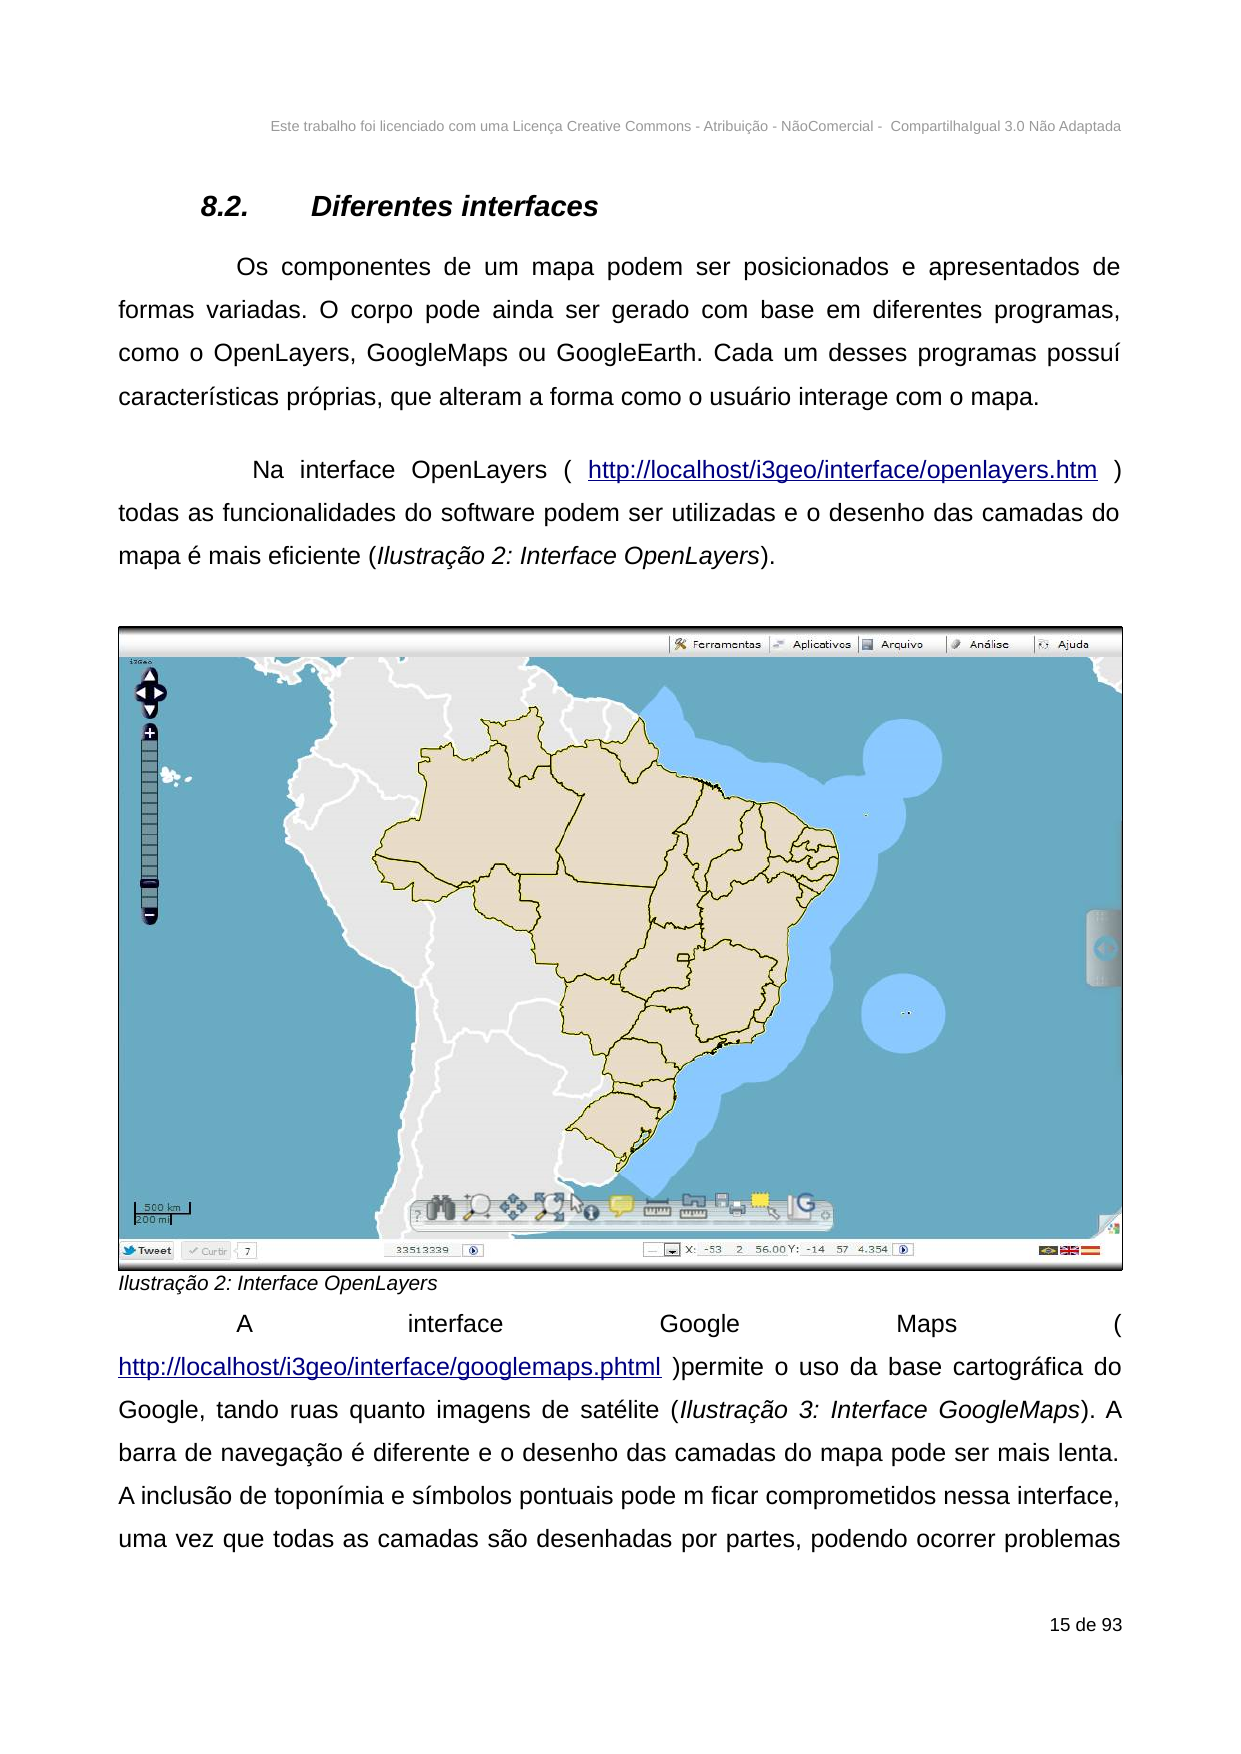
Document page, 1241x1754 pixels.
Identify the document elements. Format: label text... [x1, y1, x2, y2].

text Ilustração 2: Interface OpenLayers [118, 1271, 1122, 1294]
text Os componentes de um mapa podem ser posicionados e apresentados de formas variadas. O corpo pode ainda ser gerado com base em diferentes programas, como o OpenLayers, GoogleMaps ou GoogleEarth. Cada um desses programas possuí características próprias, que alteram a forma como o usuário interage com o mapa. [118, 252, 1122, 410]
subtitle Diferentes interfaces [163, 189, 1077, 223]
text Na interface OpenLayers ( http://localhost/i3geo/interface/openlayers.htm ) todas as funcionalidades do software podem ser utilizadas e o desenho das camadas do mapa é mais eficiente (Ilustração 2: Interface OpenLayers). [118, 455, 1122, 570]
picture [119, 628, 1122, 1270]
text A interface Google Maps ( http://localhost/i3geo/interface/googlemaps.phtml )permite o uso da base cartográfica do Google, tando ruas quanto imagens de satélite (Ilustração 3: Interface GoogleMaps). A barra de navegação é diferente e o desenho das camadas do mapa pode ser mais lenta. A inclusão de toponímia e símbolos pontuais pode m ficar comprometidos nessa interface, uma vez que todas as camadas são desenhadas por partes, podendo ocorrer problemas [118, 1294, 1122, 1553]
